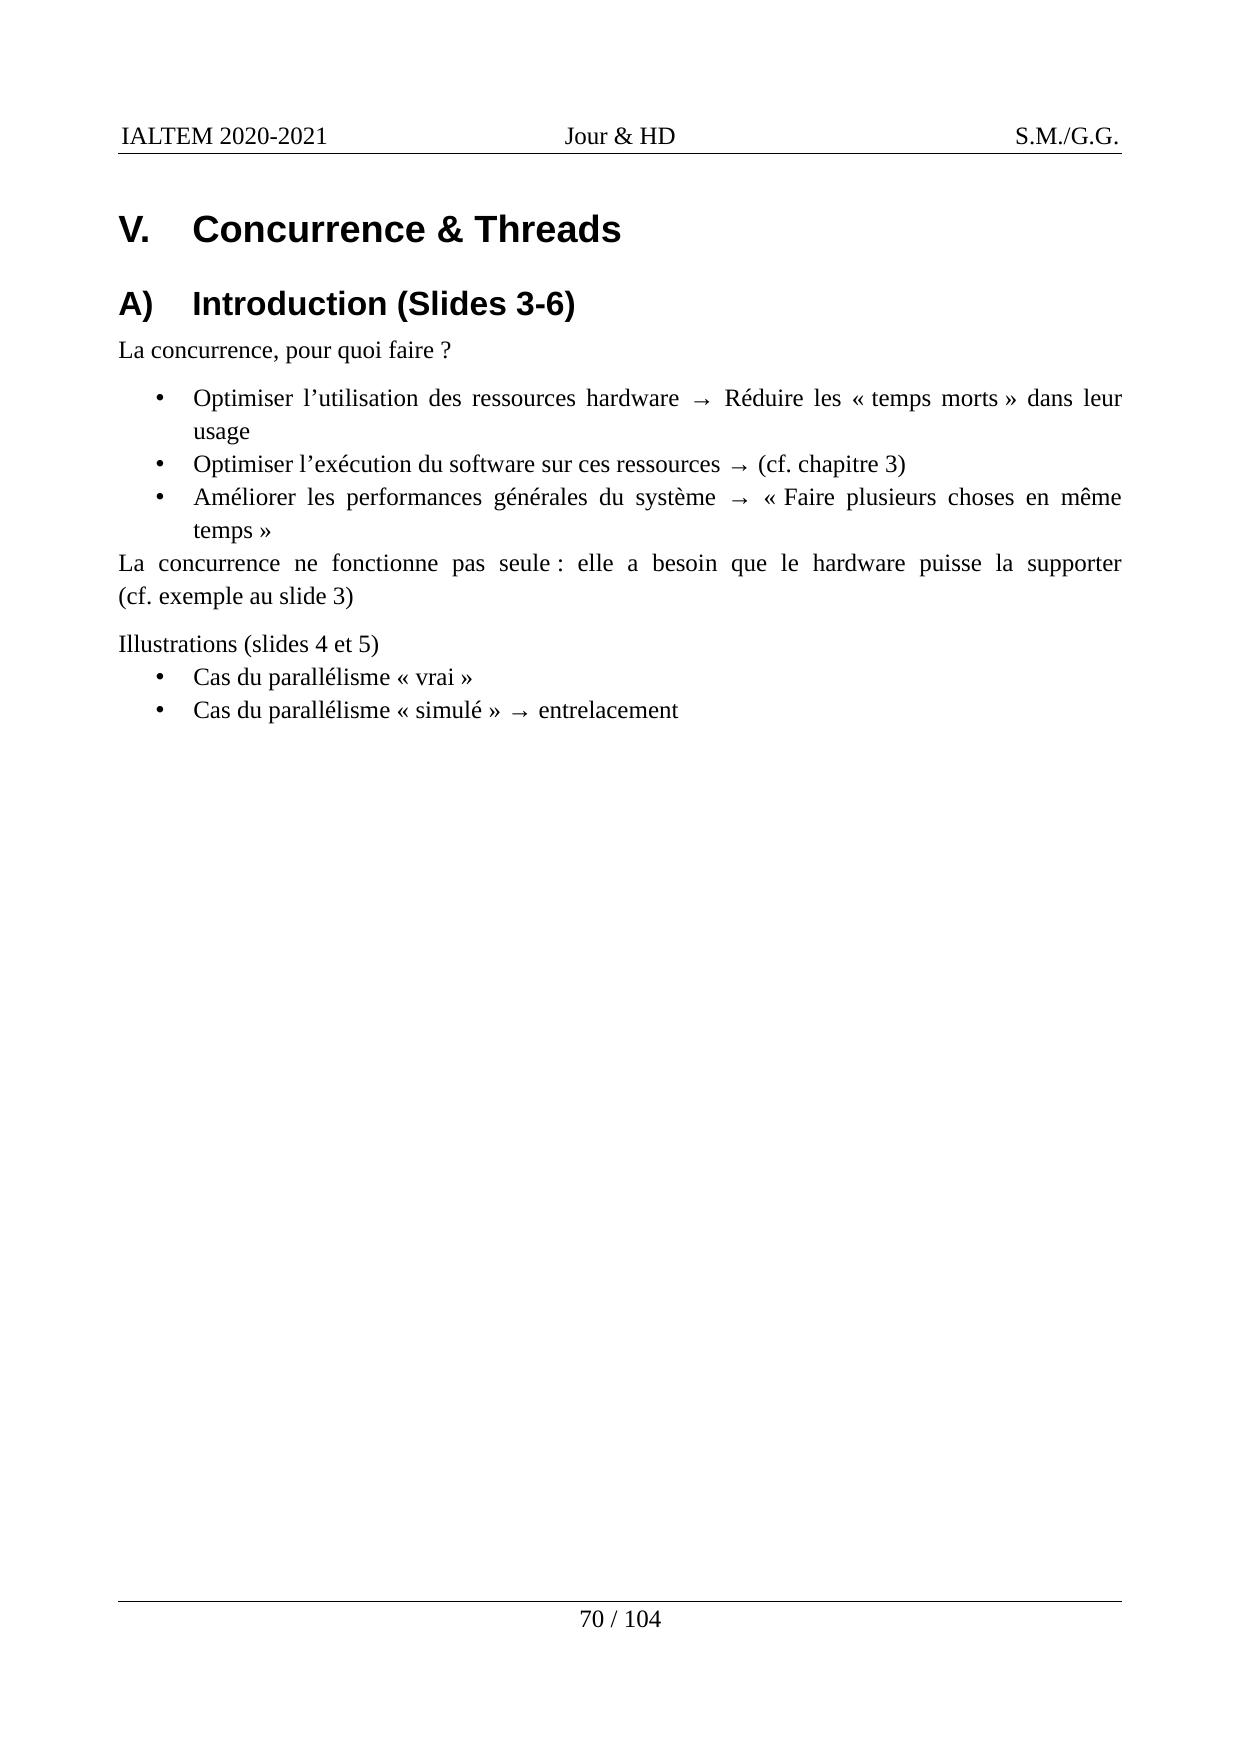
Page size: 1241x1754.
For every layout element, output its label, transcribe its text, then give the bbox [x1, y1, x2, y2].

list Optimiser l’exécution du software sur ces ressources → (cf. chapitre 3) [156, 449, 1122, 478]
text La concurrence, pour quoi faire ? [118, 335, 1122, 364]
text La concurrence ne fonctionne pas seule : elle a besoin que le hardware puisse la supporter (cf. exemple au slide 3) [118, 548, 1122, 610]
subtitle Concurrence & Threads [118, 207, 1122, 251]
list Améliorer les performances générales du système → « Faire plusieurs choses en même temps » [156, 482, 1122, 544]
subtitle Introduction (Slides 3-6) [118, 284, 1122, 323]
list Optimiser l’utilisation des ressources hardware → Réduire les « temps morts » dans leur usage [156, 383, 1122, 445]
list Cas du parallélisme « vrai » [156, 662, 1122, 691]
text Illustrations (slides 4 et 5) [118, 629, 1122, 657]
list Cas du parallélisme « simulé » → entrelacement [156, 695, 1122, 723]
